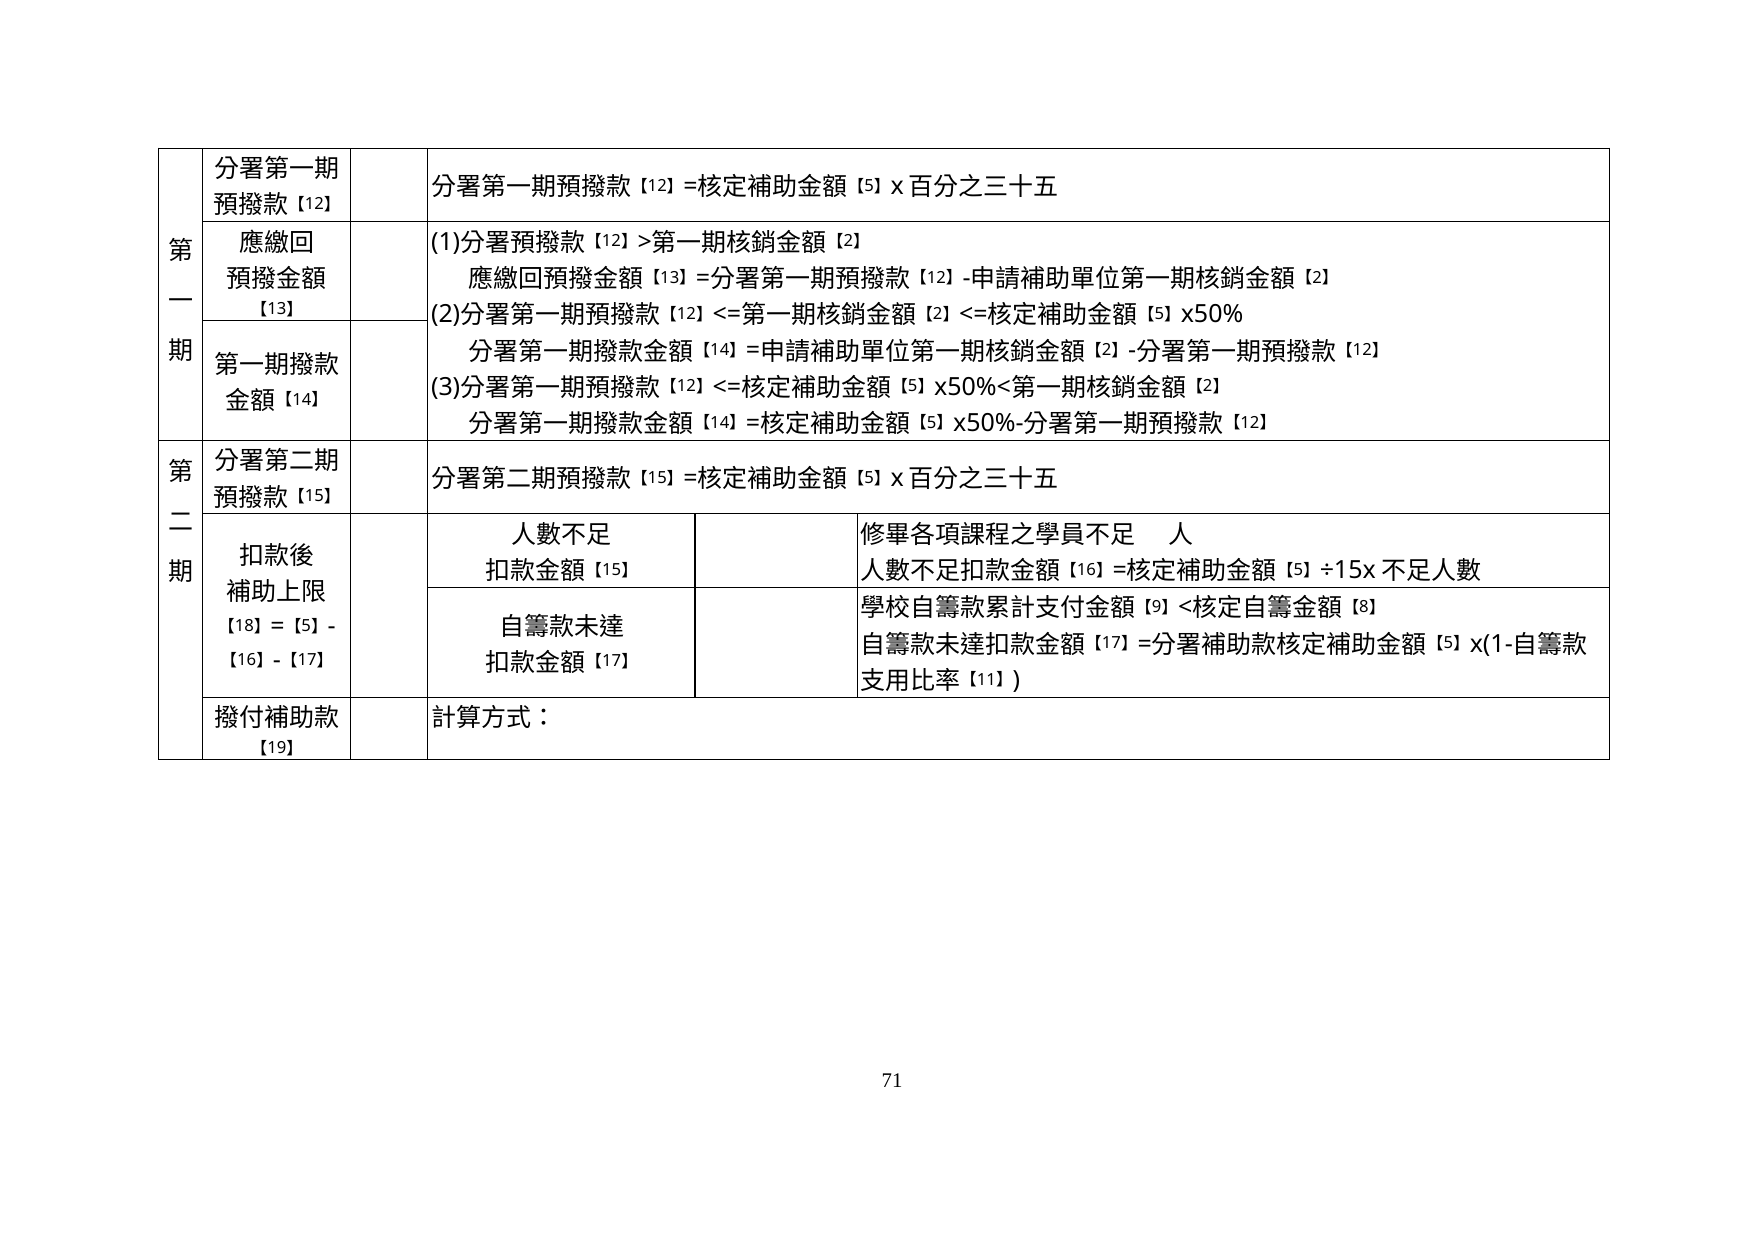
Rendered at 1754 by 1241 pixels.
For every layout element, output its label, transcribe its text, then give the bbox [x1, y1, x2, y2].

table_cell 扣款後 補助上限 【18】=【5】-【16】-【17】 [203, 514, 350, 697]
table_cell [696, 514, 857, 587]
table_header 第一期 [159, 149, 202, 440]
table_cell (1)分署預撥款【12】>第一期核銷金額【2】 應繳回預撥金額【13】=分署第一期預撥款【12】-申請補助單位第一期核銷金額【2】 (2)分署第一期預撥款【12】<=第一期核銷金額【2】<=核定補助金額【5】x50% 分署第一期撥款金額【14】=申請補助單位第一期核銷金額【2】-分署第一期預撥款【12】 (3)分署第一期預撥款【12】<=核定補助金額【5】x50%<第一期核銷金額【2】 分署第一期撥款金額【14】=核定補助金額【5】x50%-分署第一期預撥款【12】 [428, 222, 1609, 440]
table_cell 撥付補助款【19】 [203, 698, 350, 759]
table_cell [351, 441, 427, 513]
table_cell 應繳回 預撥金額【13】 [203, 222, 350, 320]
table_cell [351, 222, 427, 320]
table_cell 學校自籌款累計支付金額【9】<核定自籌金額【8】 自籌款未達扣款金額【17】=分署補助款核定補助金額【5】x(1-自籌款支用比率【11】) [858, 588, 1609, 697]
table_header 分署第一期預撥款【12】=核定補助金額【5】x百分之三十五 [428, 149, 1609, 221]
table_cell 修畢各項課程之學員不足 人 人數不足扣款金額【16】=核定補助金額【5】÷15x不足人數 [858, 514, 1609, 587]
table_cell 人數不足 扣款金額【15】 [428, 514, 694, 587]
table_cell [696, 588, 857, 697]
table_cell 計算方式： [428, 698, 1609, 759]
table_cell 分署第二期 預撥款【15】 [203, 441, 350, 513]
table_cell [351, 514, 427, 697]
table_cell [351, 698, 427, 759]
table_cell [351, 321, 427, 440]
table_header [351, 149, 427, 221]
table_cell 分署第二期預撥款【15】=核定補助金額【5】x百分之三十五 [428, 441, 1609, 513]
table_cell 自籌款未達 扣款金額【17】 [428, 588, 694, 697]
table_cell 第一期撥款金額【14】 [203, 321, 350, 440]
table_header 分署第一期 預撥款【12】 [203, 149, 350, 221]
table_cell 第二期 [159, 441, 202, 759]
